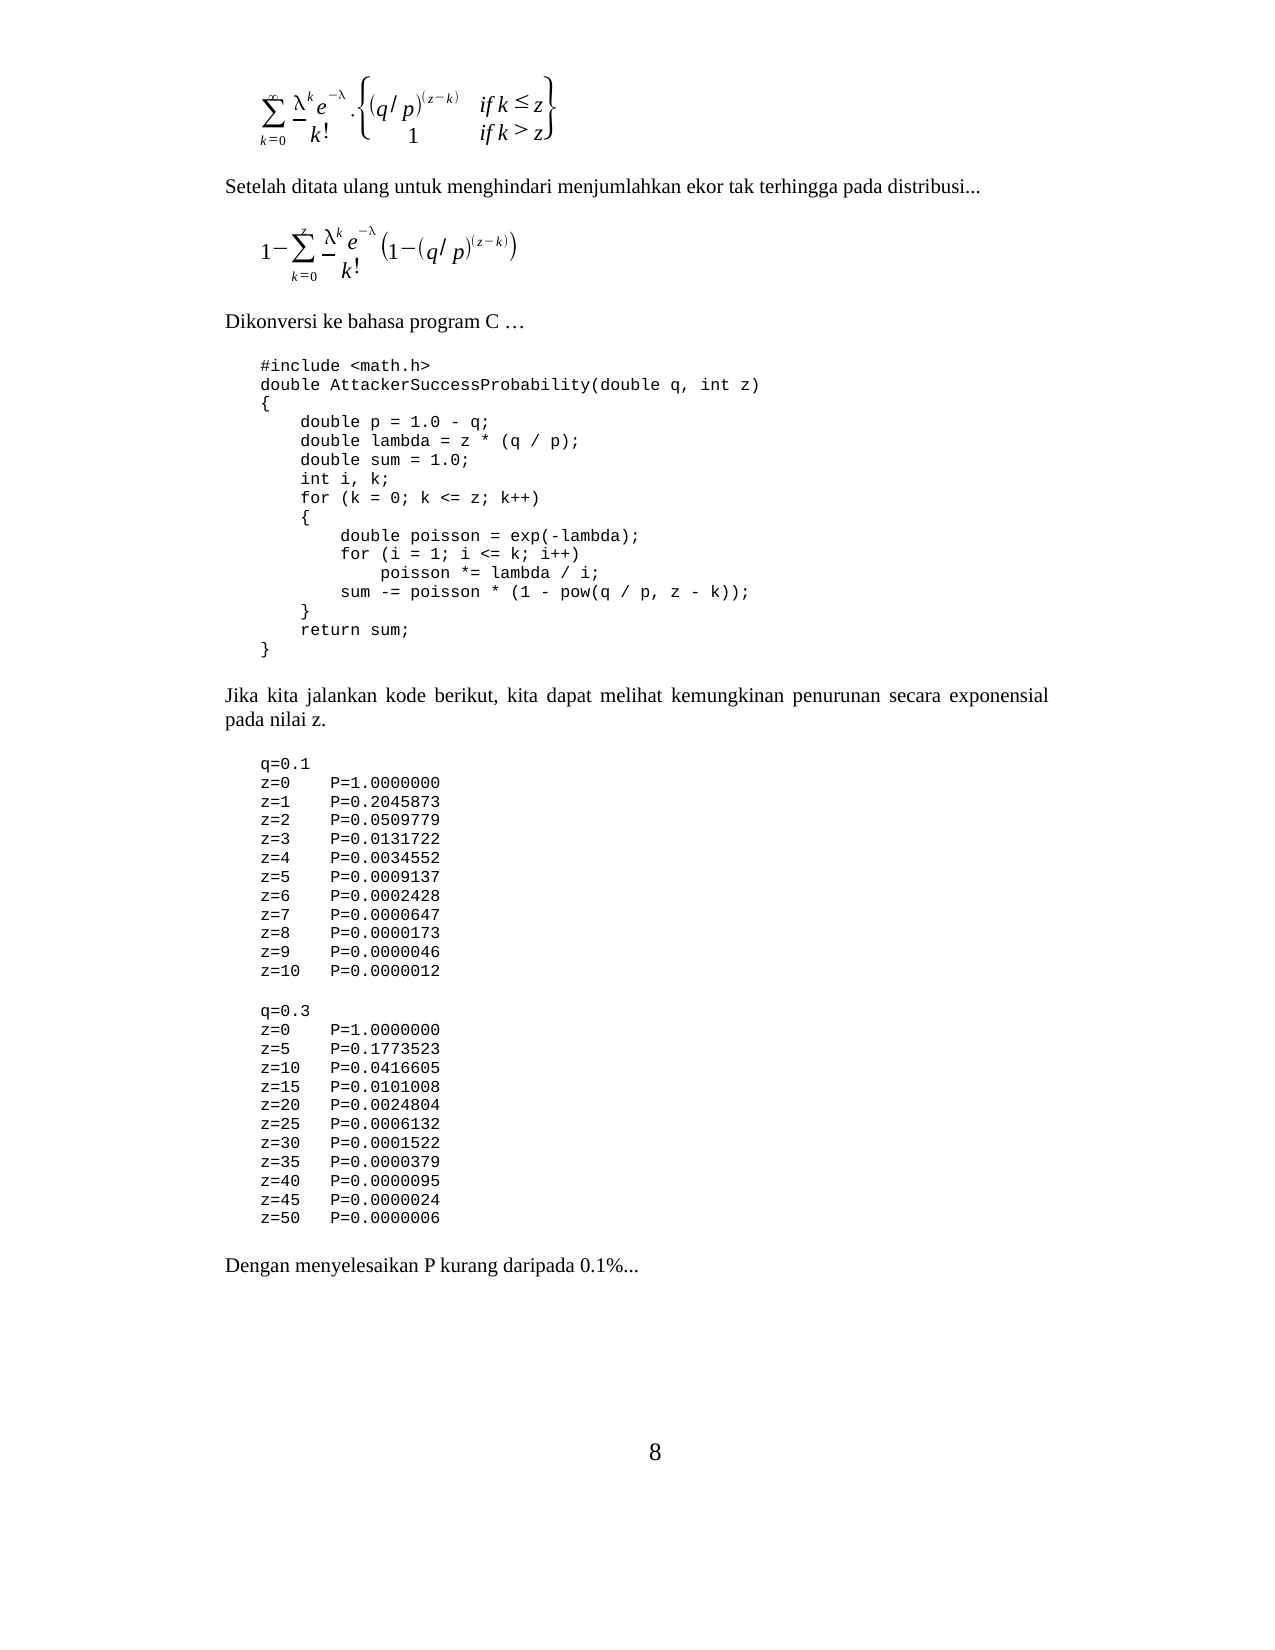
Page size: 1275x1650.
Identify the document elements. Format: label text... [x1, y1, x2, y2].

text Dikonversi ke bahasa program C … [225, 309, 1050, 333]
text Jika kita jalankan kode berikut, kita dapat melihat kemungkinan penurunan secara exponensial pada nilai z. [225, 683, 1050, 731]
text Dengan menyelesaikan P kurang daripada 0.1%... [225, 1253, 1050, 1277]
text Setelah ditata ulang untuk menghindari menjumlahkan ekor tak terhingga pada distribusi... [225, 174, 1050, 198]
